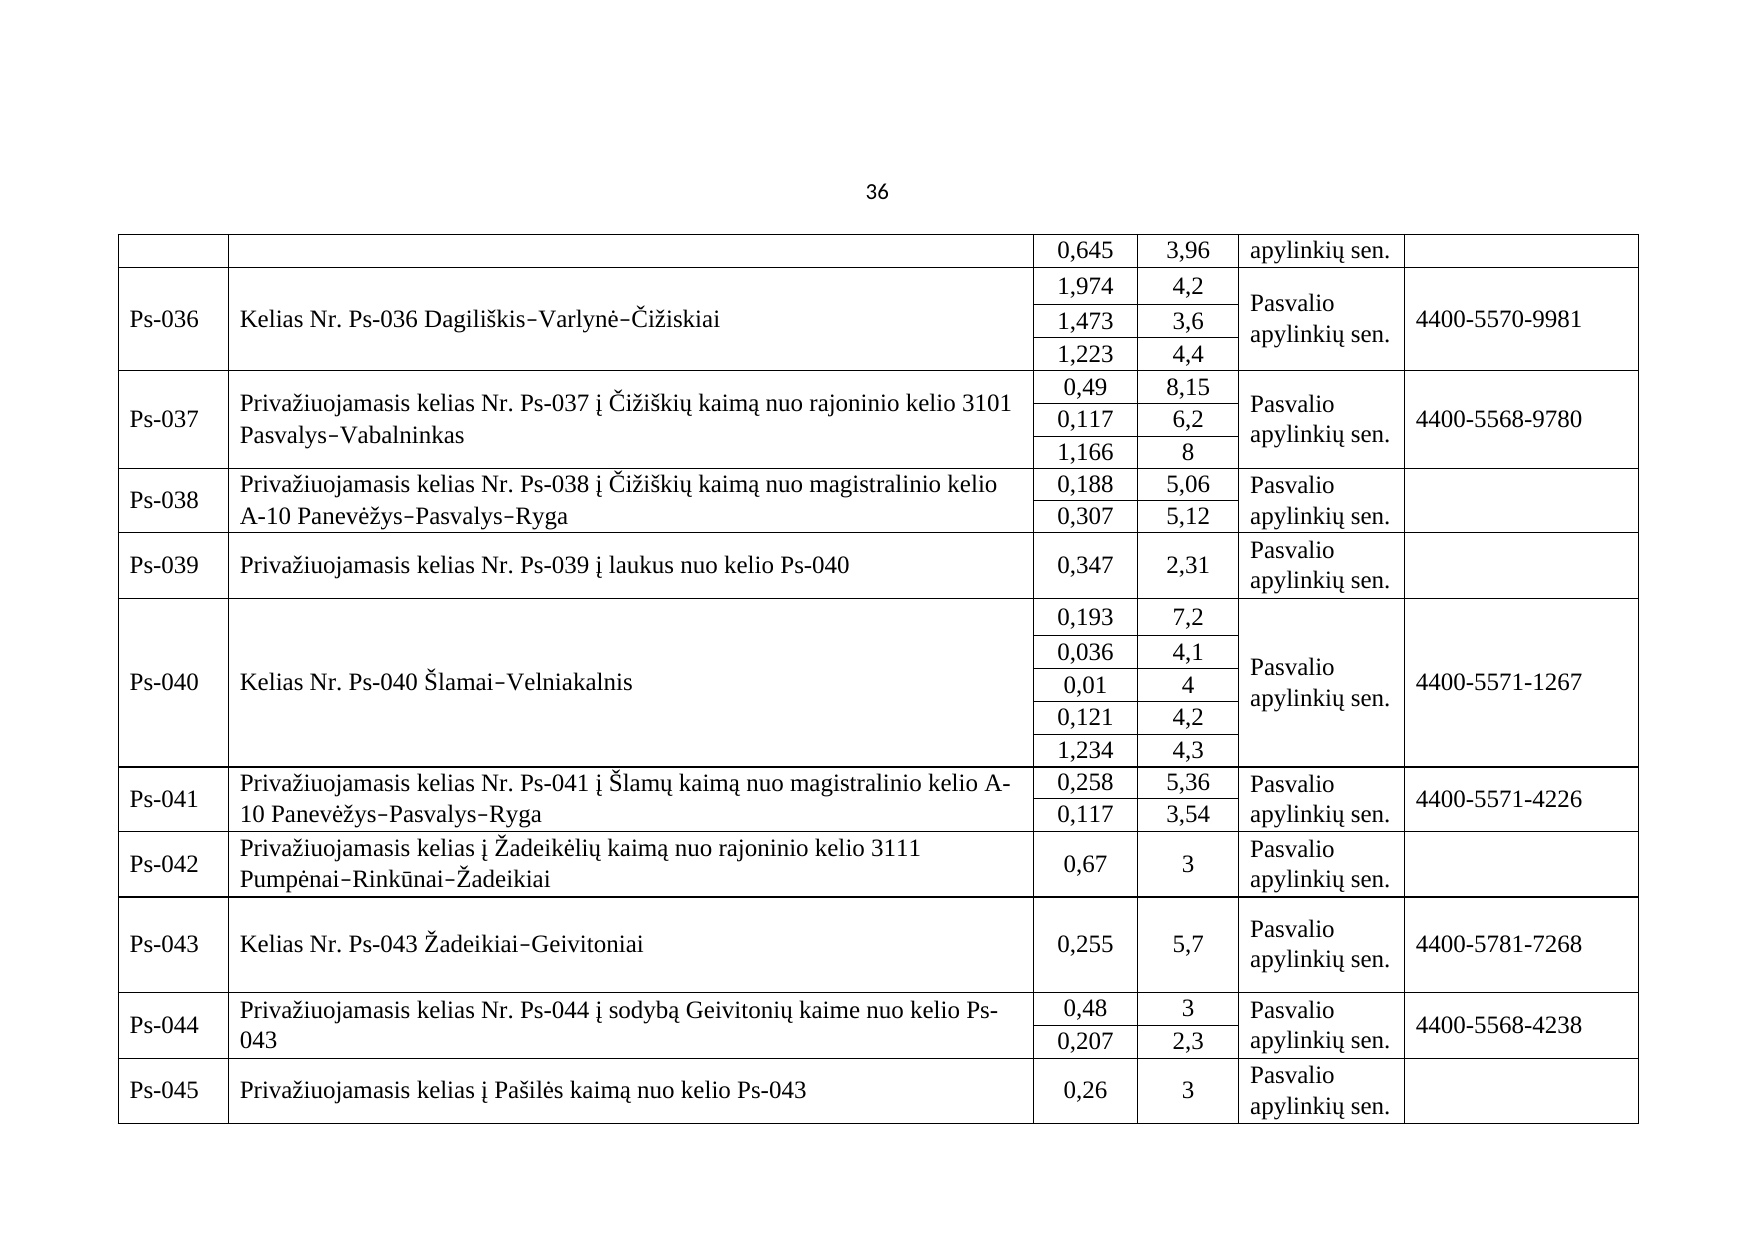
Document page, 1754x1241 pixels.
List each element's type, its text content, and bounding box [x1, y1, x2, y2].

table_cell Pasvalio apylinkių sen. [1239, 371, 1404, 468]
table_cell 0,26 [1034, 1059, 1137, 1123]
table_cell 5,12 [1138, 501, 1238, 532]
table_cell 0,117 [1034, 799, 1137, 831]
table_cell [1405, 1059, 1638, 1123]
table_cell Kelias Nr. Ps-043 Žadeikiai–Geivitoniai [229, 898, 1033, 992]
table_cell 0,67 [1034, 832, 1137, 896]
table_cell Ps-045 [119, 1059, 228, 1123]
table_cell Ps-041 [119, 768, 228, 831]
table_cell 7,2 [1138, 599, 1238, 635]
table_cell 0,307 [1034, 501, 1137, 532]
table_cell Pasvalio apylinkių sen. [1239, 268, 1404, 370]
table_cell 3 [1138, 1059, 1238, 1123]
table_cell Pasvalio apylinkių sen. [1239, 599, 1404, 766]
table_cell 0,188 [1034, 469, 1137, 500]
table_cell Pasvalio apylinkių sen. [1239, 469, 1404, 532]
table_cell Ps-040 [119, 599, 228, 766]
table_cell 0,117 [1034, 404, 1137, 436]
table_cell 4 [1138, 669, 1238, 701]
table_cell 0,121 [1034, 702, 1137, 734]
table_cell 3,54 [1138, 799, 1238, 831]
table_cell Ps-038 [119, 469, 228, 532]
table_cell 0,207 [1034, 1026, 1137, 1057]
table_cell [1405, 832, 1638, 896]
table_cell 0,193 [1034, 599, 1137, 635]
table_cell 4,2 [1138, 702, 1238, 734]
table_cell 4400-5571-1267 [1405, 599, 1638, 766]
table_cell Privažiuojamasis kelias Nr. Ps-037 į Čižiškių kaimą nuo rajoninio kelio 3101 Pasvalys–Vabalninkas [229, 371, 1033, 468]
table_cell 1,234 [1034, 735, 1137, 766]
table_cell 3,96 [1138, 235, 1238, 267]
table_cell 4400-5571-4226 [1405, 768, 1638, 831]
table_cell 0,036 [1034, 636, 1137, 668]
table_cell Privažiuojamasis kelias į Pašilės kaimą nuo kelio Ps-043 [229, 1059, 1033, 1123]
table_cell Pasvalio apylinkių sen. [1239, 768, 1404, 831]
table_cell apylinkių sen. [1239, 235, 1404, 267]
table_cell 8 [1138, 437, 1238, 468]
table_cell [229, 235, 1033, 267]
table_cell Kelias Nr. Ps-036 Dagiliškis–Varlynė–Čižiskiai [229, 268, 1033, 370]
table_cell 4,3 [1138, 735, 1238, 766]
table_cell Privažiuojamasis kelias Nr. Ps-044 į sodybą Geivitonių kaime nuo kelio Ps-043 [229, 993, 1033, 1057]
table_cell 4400-5568-4238 [1405, 993, 1638, 1057]
table_cell Ps-037 [119, 371, 228, 468]
table_cell Ps-039 [119, 533, 228, 598]
table_cell Pasvalio apylinkių sen. [1239, 898, 1404, 992]
table_cell Ps-043 [119, 898, 228, 992]
table_cell 0,258 [1034, 768, 1137, 798]
table_cell Privažiuojamasis kelias į Žadeikėlių kaimą nuo rajoninio kelio 3111 Pumpėnai–Rinkūnai–Žadeikiai [229, 832, 1033, 896]
table_cell Ps-042 [119, 832, 228, 896]
table_cell Kelias Nr. Ps-040 Šlamai–Velniakalnis [229, 599, 1033, 766]
table_cell 5,06 [1138, 469, 1238, 500]
table_cell 4400-5570-9981 [1405, 268, 1638, 370]
table_cell 1,974 [1034, 268, 1137, 304]
table_cell Ps-036 [119, 268, 228, 370]
table_cell 0,48 [1034, 993, 1137, 1024]
table_cell 5,7 [1138, 898, 1238, 992]
table_cell Pasvalio apylinkių sen. [1239, 1059, 1404, 1123]
table_cell 2,3 [1138, 1026, 1238, 1057]
table_cell 0,49 [1034, 371, 1137, 403]
table_cell 5,36 [1138, 768, 1238, 798]
table_cell 4,4 [1138, 338, 1238, 370]
table_cell [119, 235, 228, 267]
table_cell 4,1 [1138, 636, 1238, 668]
table_cell 0,01 [1034, 669, 1137, 701]
table_cell [1405, 235, 1638, 267]
table_cell 1,473 [1034, 305, 1137, 337]
table_cell Pasvalio apylinkių sen. [1239, 832, 1404, 896]
table_cell 8,15 [1138, 371, 1238, 403]
table_cell 0,645 [1034, 235, 1137, 267]
table_cell [1405, 533, 1638, 598]
table_cell Pasvalio apylinkių sen. [1239, 993, 1404, 1057]
table_cell 0,255 [1034, 898, 1137, 992]
table_cell 3 [1138, 993, 1238, 1024]
table_cell 2,31 [1138, 533, 1238, 598]
table_cell 3 [1138, 832, 1238, 896]
table_cell Privažiuojamasis kelias Nr. Ps-039 į laukus nuo kelio Ps-040 [229, 533, 1033, 598]
table_cell 4,2 [1138, 268, 1238, 304]
table_cell 1,166 [1034, 437, 1137, 468]
table_cell 4400-5781-7268 [1405, 898, 1638, 992]
table_cell 6,2 [1138, 404, 1238, 436]
table_cell Pasvalio apylinkių sen. [1239, 533, 1404, 598]
table_cell 1,223 [1034, 338, 1137, 370]
table_cell [1405, 469, 1638, 532]
table_cell 4400-5568-9780 [1405, 371, 1638, 468]
table_cell 3,6 [1138, 305, 1238, 337]
table_cell Privažiuojamasis kelias Nr. Ps-041 į Šlamų kaimą nuo magistralinio kelio A-10 Panevėžys–Pasvalys–Ryga [229, 768, 1033, 831]
table_cell Ps-044 [119, 993, 228, 1057]
table_cell Privažiuojamasis kelias Nr. Ps-038 į Čižiškių kaimą nuo magistralinio kelio A-10 Panevėžys–Pasvalys–Ryga [229, 469, 1033, 532]
table_cell 0,347 [1034, 533, 1137, 598]
